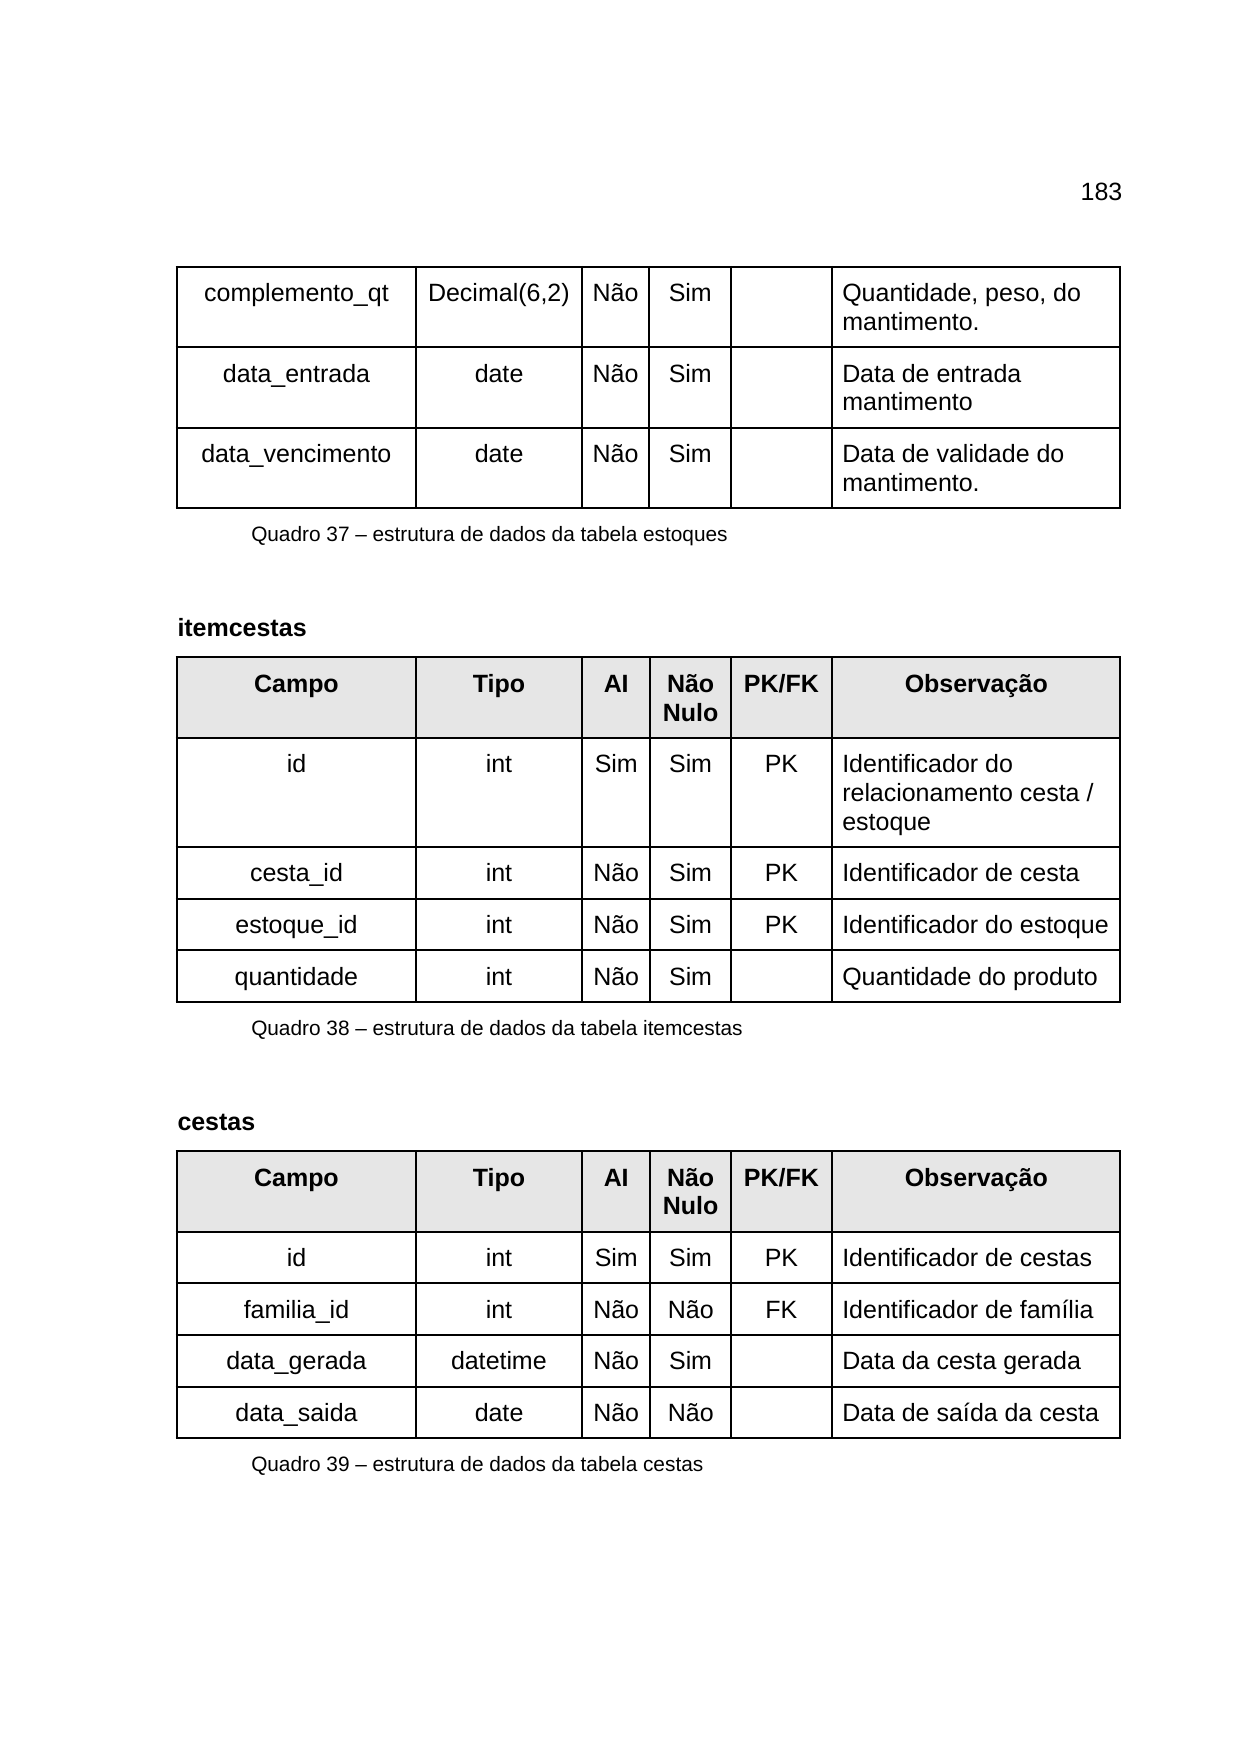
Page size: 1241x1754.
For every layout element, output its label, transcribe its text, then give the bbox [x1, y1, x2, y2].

table_cell Data de validade do mantimento. [833, 429, 1119, 507]
table_header Observação [833, 1152, 1119, 1231]
table_cell [732, 429, 831, 507]
table_cell data_entrada [178, 348, 415, 427]
table_cell date [417, 348, 581, 427]
table_cell Não [583, 429, 648, 507]
table_cell PK [732, 739, 831, 846]
table_cell quantidade [178, 951, 415, 1001]
table_cell int [417, 900, 581, 949]
table_cell int [417, 1284, 581, 1334]
table_cell Sim [651, 1233, 730, 1282]
table_cell [732, 348, 831, 427]
table_cell [732, 1388, 831, 1437]
table_cell Não [583, 900, 649, 949]
table_cell complemento_qt [178, 268, 415, 346]
table_cell data_gerada [178, 1336, 415, 1386]
table_cell Sim [650, 429, 730, 507]
table_cell Data de entrada mantimento [833, 348, 1119, 427]
table_cell Sim [650, 268, 730, 346]
table_cell int [417, 951, 581, 1001]
table_cell int [417, 1233, 581, 1282]
table_cell Identificador do estoque [833, 900, 1119, 949]
table_cell Não [583, 848, 649, 897]
table_header AI [583, 1152, 649, 1231]
table_cell Não [651, 1284, 730, 1334]
table_cell Não [583, 1284, 649, 1334]
table_header Tipo [417, 658, 581, 737]
table_cell Não [583, 1336, 649, 1386]
table_cell PK [732, 1233, 831, 1282]
table_cell [732, 951, 831, 1001]
table_cell int [417, 739, 581, 846]
text Quadro 39 – estrutura de dados da tabela cestas [177, 1452, 1122, 1476]
table_cell PK [732, 900, 831, 949]
table_cell Sim [583, 1233, 649, 1282]
table_cell Sim [651, 848, 730, 897]
table_cell [732, 1336, 831, 1386]
text itemcestas [177, 613, 1122, 642]
table_header Observação [833, 658, 1119, 737]
table_cell [732, 268, 831, 346]
table_cell familia_id [178, 1284, 415, 1334]
table_cell datetime [417, 1336, 581, 1386]
table_cell Data da cesta gerada [833, 1336, 1119, 1386]
table_cell FK [732, 1284, 831, 1334]
table_cell Identificador de cestas [833, 1233, 1119, 1282]
table_header Campo [178, 1152, 415, 1231]
table_cell Sim [651, 1336, 730, 1386]
table_cell Identificador do relacionamento cesta / estoque [833, 739, 1119, 846]
table_header Não Nulo [651, 1152, 730, 1231]
table_cell Decimal(6,2) [417, 268, 581, 346]
table_cell cesta_id [178, 848, 415, 897]
table_cell id [178, 1233, 415, 1282]
table_cell date [417, 429, 581, 507]
table_cell Não [583, 268, 648, 346]
table_cell Quantidade do produto [833, 951, 1119, 1001]
table_header PK/FK [732, 1152, 831, 1231]
table_cell Sim [650, 348, 730, 427]
text Quadro 37 – estrutura de dados da tabela estoques [177, 522, 1122, 546]
table_cell Sim [583, 739, 649, 846]
table_header Campo [178, 658, 415, 737]
table_cell date [417, 1388, 581, 1437]
table_cell int [417, 848, 581, 897]
table_header PK/FK [732, 658, 831, 737]
table_cell Data de saída da cesta [833, 1388, 1119, 1437]
table_cell estoque_id [178, 900, 415, 949]
table_cell id [178, 739, 415, 846]
text cestas [177, 1107, 1122, 1136]
table_header Tipo [417, 1152, 581, 1231]
table_cell Sim [651, 900, 730, 949]
text Quadro 38 – estrutura de dados da tabela itemcestas [177, 1015, 1122, 1039]
table_cell Sim [651, 739, 730, 846]
table_cell Não [583, 1388, 649, 1437]
table_cell Não [583, 348, 648, 427]
table_cell Sim [651, 951, 730, 1001]
table_header Não Nulo [651, 658, 730, 737]
table_cell Identificador de cesta [833, 848, 1119, 897]
table_cell data_saida [178, 1388, 415, 1437]
table_cell Não [583, 951, 649, 1001]
table_cell PK [732, 848, 831, 897]
table_cell Não [651, 1388, 730, 1437]
table_cell Quantidade, peso, do mantimento. [833, 268, 1119, 346]
table_header AI [583, 658, 649, 737]
table_cell Identificador de família [833, 1284, 1119, 1334]
table_cell data_vencimento [178, 429, 415, 507]
